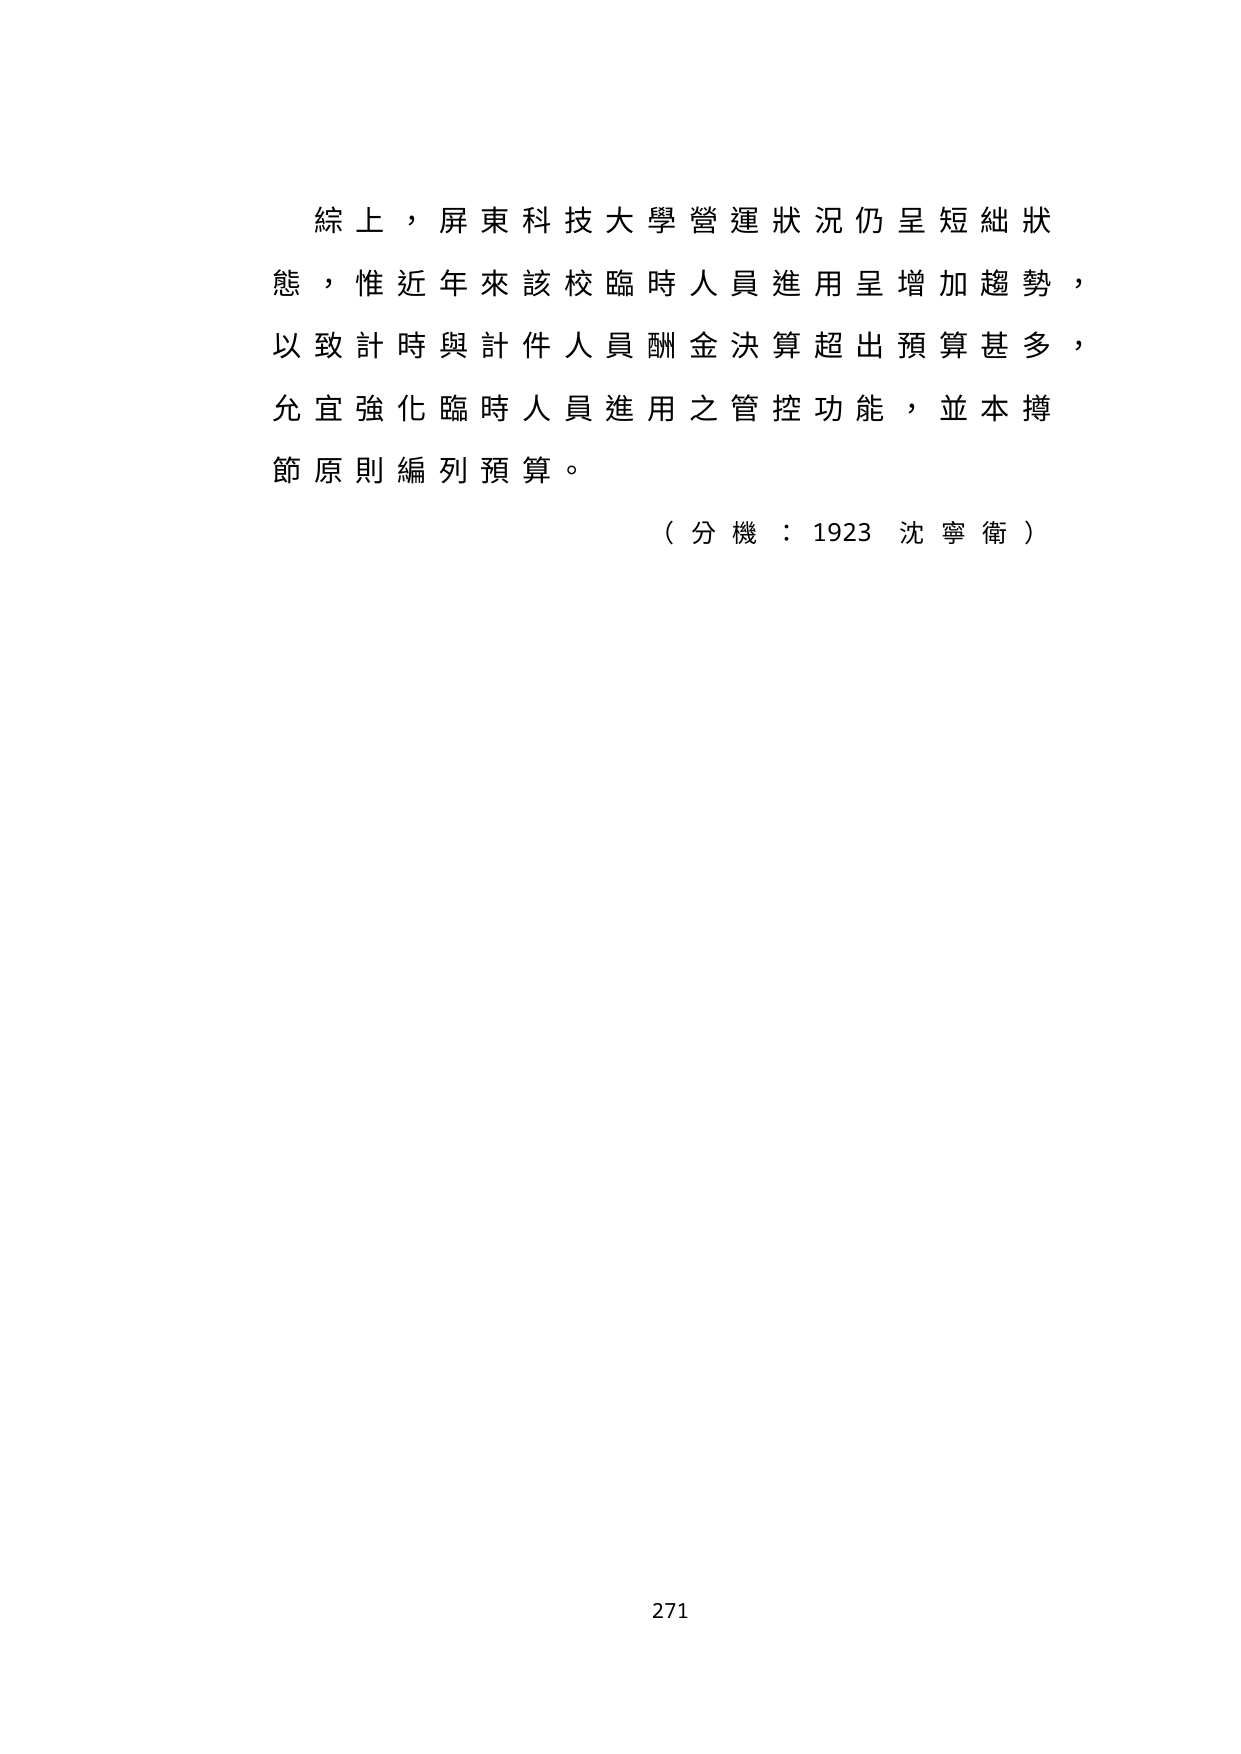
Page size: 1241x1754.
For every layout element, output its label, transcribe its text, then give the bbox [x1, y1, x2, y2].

text （分機：1923 沈寧衛） [183, 490, 1058, 552]
text 綜上，屏東科技大學營運狀況仍呈短絀狀態，惟近年來該校臨時人員進用呈增加趨勢，以致計時與計件人員酬金決算超出預算甚多，允宜強化臨時人員進用之管控功能，並本撙節原則編列預算。 [242, 177, 1058, 490]
